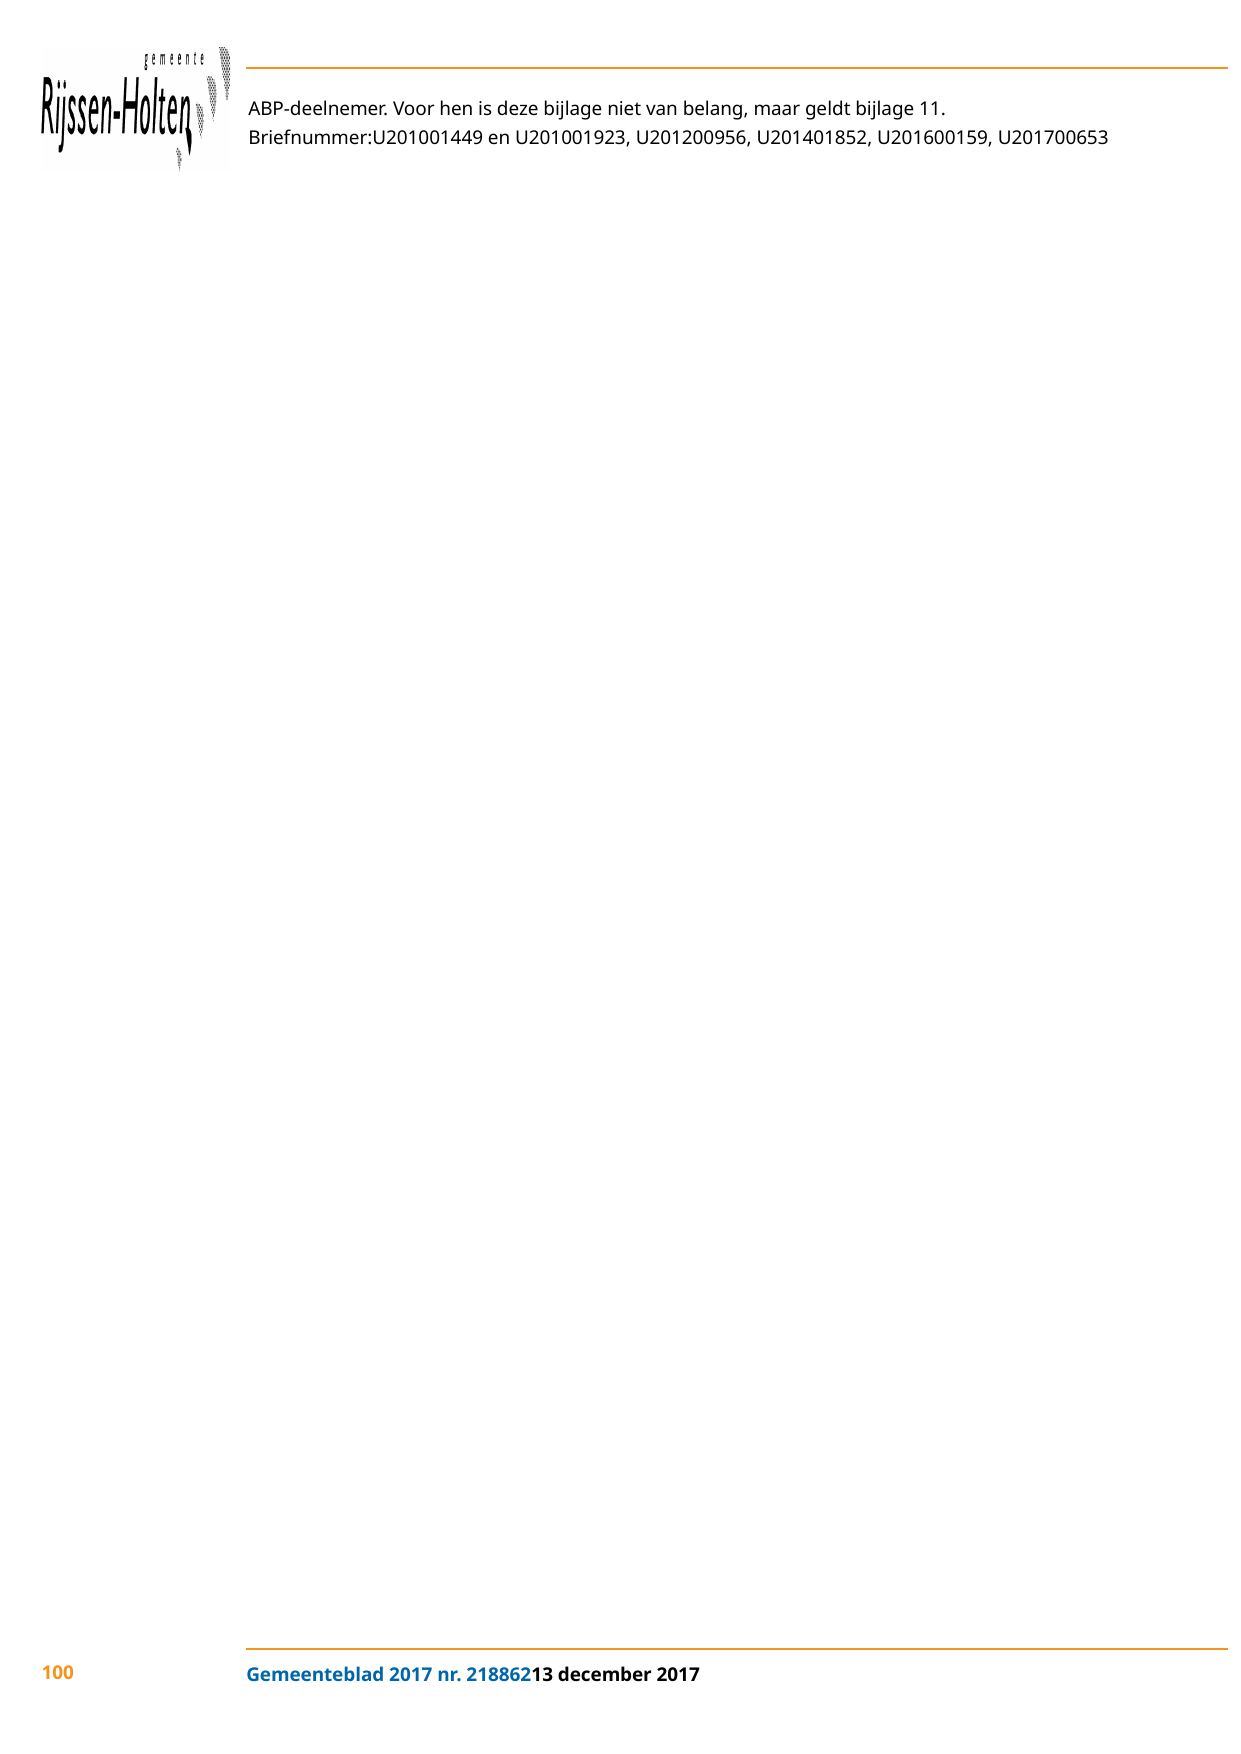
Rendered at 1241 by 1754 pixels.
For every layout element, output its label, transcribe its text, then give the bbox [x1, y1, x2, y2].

text Briefnummer:U201001449 en U201001923, U201200956, U201401852, U201600159, U201700653 [248, 124, 1152, 150]
text ABP-deelnemer. Voor hen is deze bijlage niet van belang, maar geldt bijlage 11. [248, 95, 1152, 121]
picture [41, 47, 231, 172]
